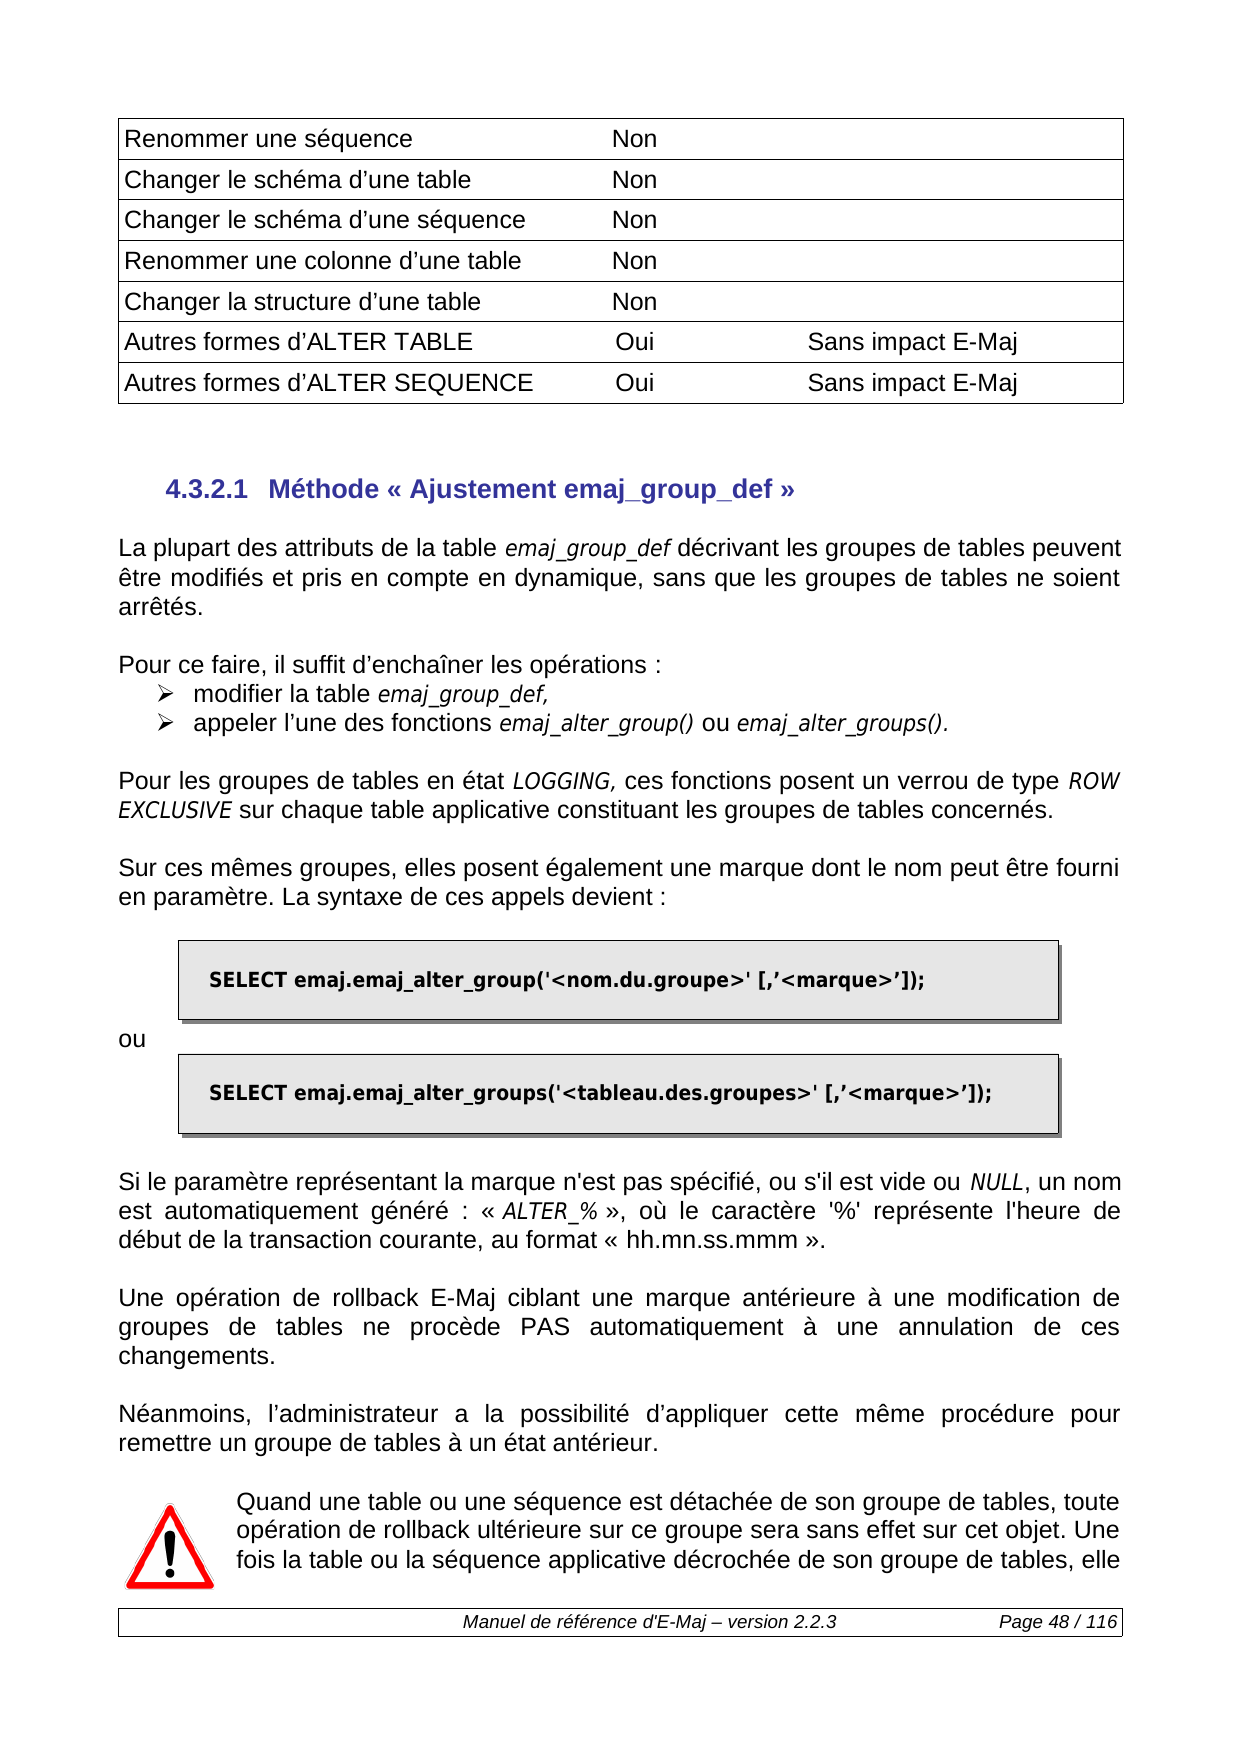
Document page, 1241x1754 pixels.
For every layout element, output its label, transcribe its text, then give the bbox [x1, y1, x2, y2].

table_cell [703, 241, 1123, 281]
text SELECT emaj.emaj_alter_groups('<tableau.des.groupes>' [,’<marque>’]); [179, 1078, 1058, 1102]
text Sur ces mêmes groupes, elles posent également une marque dont le nom peut être fourni en paramètre. La syntaxe de ces appels devient : [118, 853, 1122, 911]
list modifier la table emaj_group_def, [156, 679, 1122, 708]
picture [124, 1503, 215, 1590]
table_cell Oui [567, 322, 702, 362]
table_cell Non [567, 241, 702, 281]
text Quand une table ou une séquence est détachée de son groupe de tables, toute opération de rollback ultérieure sur ce groupe sera sans effet sur cet objet. Une fois la table ou la séquence applicative décrochée de son groupe de tables, elle [236, 1486, 1122, 1573]
table_cell Renommer une colonne d’une table [119, 241, 567, 281]
table_cell Oui [567, 363, 702, 402]
table_cell Changer la structure d’une table [119, 282, 567, 321]
text Pour ce faire, il suffit d’enchaîner les opérations : [118, 649, 1122, 679]
table_cell Renommer une séquence [119, 119, 567, 159]
text Une opération de rollback E-Maj ciblant une marque antérieure à une modification de groupes de tables ne procède PAS automatiquement à une annulation de ces changements. [118, 1283, 1122, 1370]
text ou [118, 1024, 1122, 1053]
text Si le paramètre représentant la marque n'est pas spécifié, ou s'il est vide ou NULL, un nom est automatiquement généré : « ALTER_% », où le caractère '%' représente l'heure de début de la transaction courante, au format « hh.mn.ss.mmm ». [118, 1167, 1122, 1254]
text Pour les groupes de tables en état LOGGING, ces fonctions posent un verrou de type ROW EXCLUSIVE sur chaque table applicative constituant les groupes de tables concernés. [118, 766, 1122, 824]
text SELECT emaj.emaj_alter_group('<nom.du.groupe>' [,’<marque>’]); [179, 965, 1058, 989]
table_cell Non [567, 119, 702, 159]
text La plupart des attributs de la table emaj_group_def décrivant les groupes de tables peuvent être modifiés et pris en compte en dynamique, sans que les groupes de tables ne soient arrêtés. [118, 533, 1122, 621]
subtitle Méthode « Ajustement emaj_group_def » [165, 473, 1122, 504]
table_cell Non [567, 200, 702, 240]
table_cell Non [567, 160, 702, 199]
table_cell Changer le schéma d’une séquence [119, 200, 567, 240]
text Néanmoins, l’administrateur a la possibilité d’appliquer cette même procédure pour remettre un groupe de tables à un état antérieur. [118, 1399, 1122, 1457]
list appeler l’une des fonctions emaj_alter_group() ou emaj_alter_groups(). [156, 708, 1122, 737]
table_cell [703, 160, 1123, 199]
table_cell Autres formes d’ALTER SEQUENCE [119, 363, 567, 402]
table_cell [703, 282, 1123, 321]
table_cell Changer le schéma d’une table [119, 160, 567, 199]
table_cell Non [567, 282, 702, 321]
table_cell [703, 119, 1123, 159]
table_cell Sans impact E-Maj [703, 322, 1123, 362]
table_cell Autres formes d’ALTER TABLE [119, 322, 567, 362]
table_cell [703, 200, 1123, 240]
table_cell Sans impact E-Maj [703, 363, 1123, 402]
